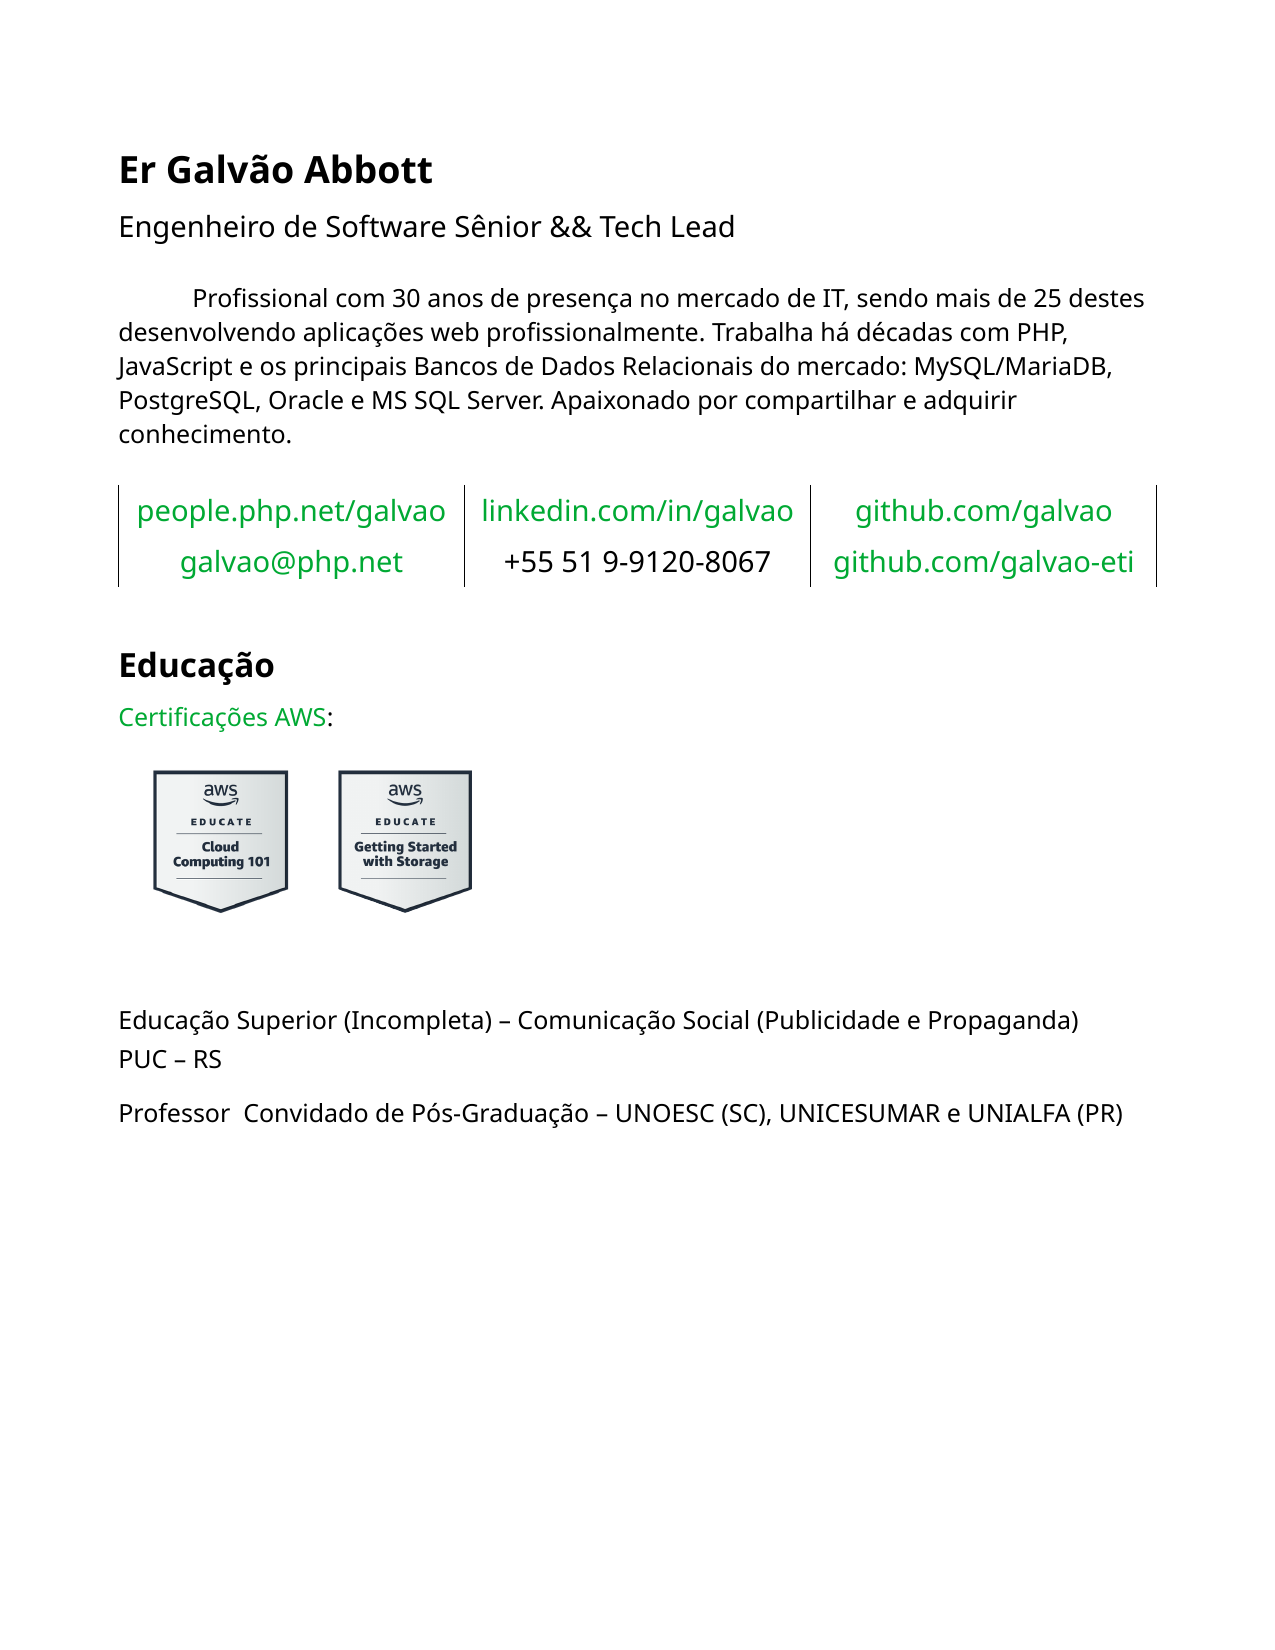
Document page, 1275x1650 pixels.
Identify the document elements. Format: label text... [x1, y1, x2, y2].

table_header github.com/galvao [811, 485, 1156, 536]
picture [132, 753, 309, 930]
table_header [638, 754, 1157, 788]
subtitle Educação [118, 642, 1157, 687]
table_header linkedin.com/in/galvao [465, 485, 810, 536]
table_header [493, 754, 637, 788]
table_header [118, 754, 132, 788]
table_cell galvao@php.net [119, 536, 464, 587]
text Certificações AWS: [118, 700, 1157, 734]
picture [317, 753, 493, 930]
subtitle Er Galvão Abbott [118, 143, 1157, 194]
table_cell +55 51 9-9120-8067 [465, 536, 810, 587]
table_header people.php.net/galvao [119, 485, 464, 536]
text Profissional com 30 anos de presença no mercado de IT, sendo mais de 25 destes desenvolvendo aplicações web profissionalmente. Trabalha há décadas com PHP, JavaScript e os principais Bancos de Dados Relacionais do mercado: MySQL/MariaDB, PostgreSQL, Oracle e MS SQL Server. Apaixonado por compartilhar e adquirir conhecimento. [118, 280, 1157, 451]
text Engenheiro de Software Sênior && Tech Lead [118, 207, 1157, 246]
text Educação Superior (Incompleta) – Comunicação Social (Publicidade e Propaganda) PUC – RS [118, 1003, 1157, 1076]
text Professor Convidado de Pós-Graduação – UNOESC (SC), UNICESUMAR e UNIALFA (PR) [118, 1096, 1157, 1130]
table_header [309, 754, 317, 788]
table_cell github.com/galvao-eti [811, 536, 1156, 587]
